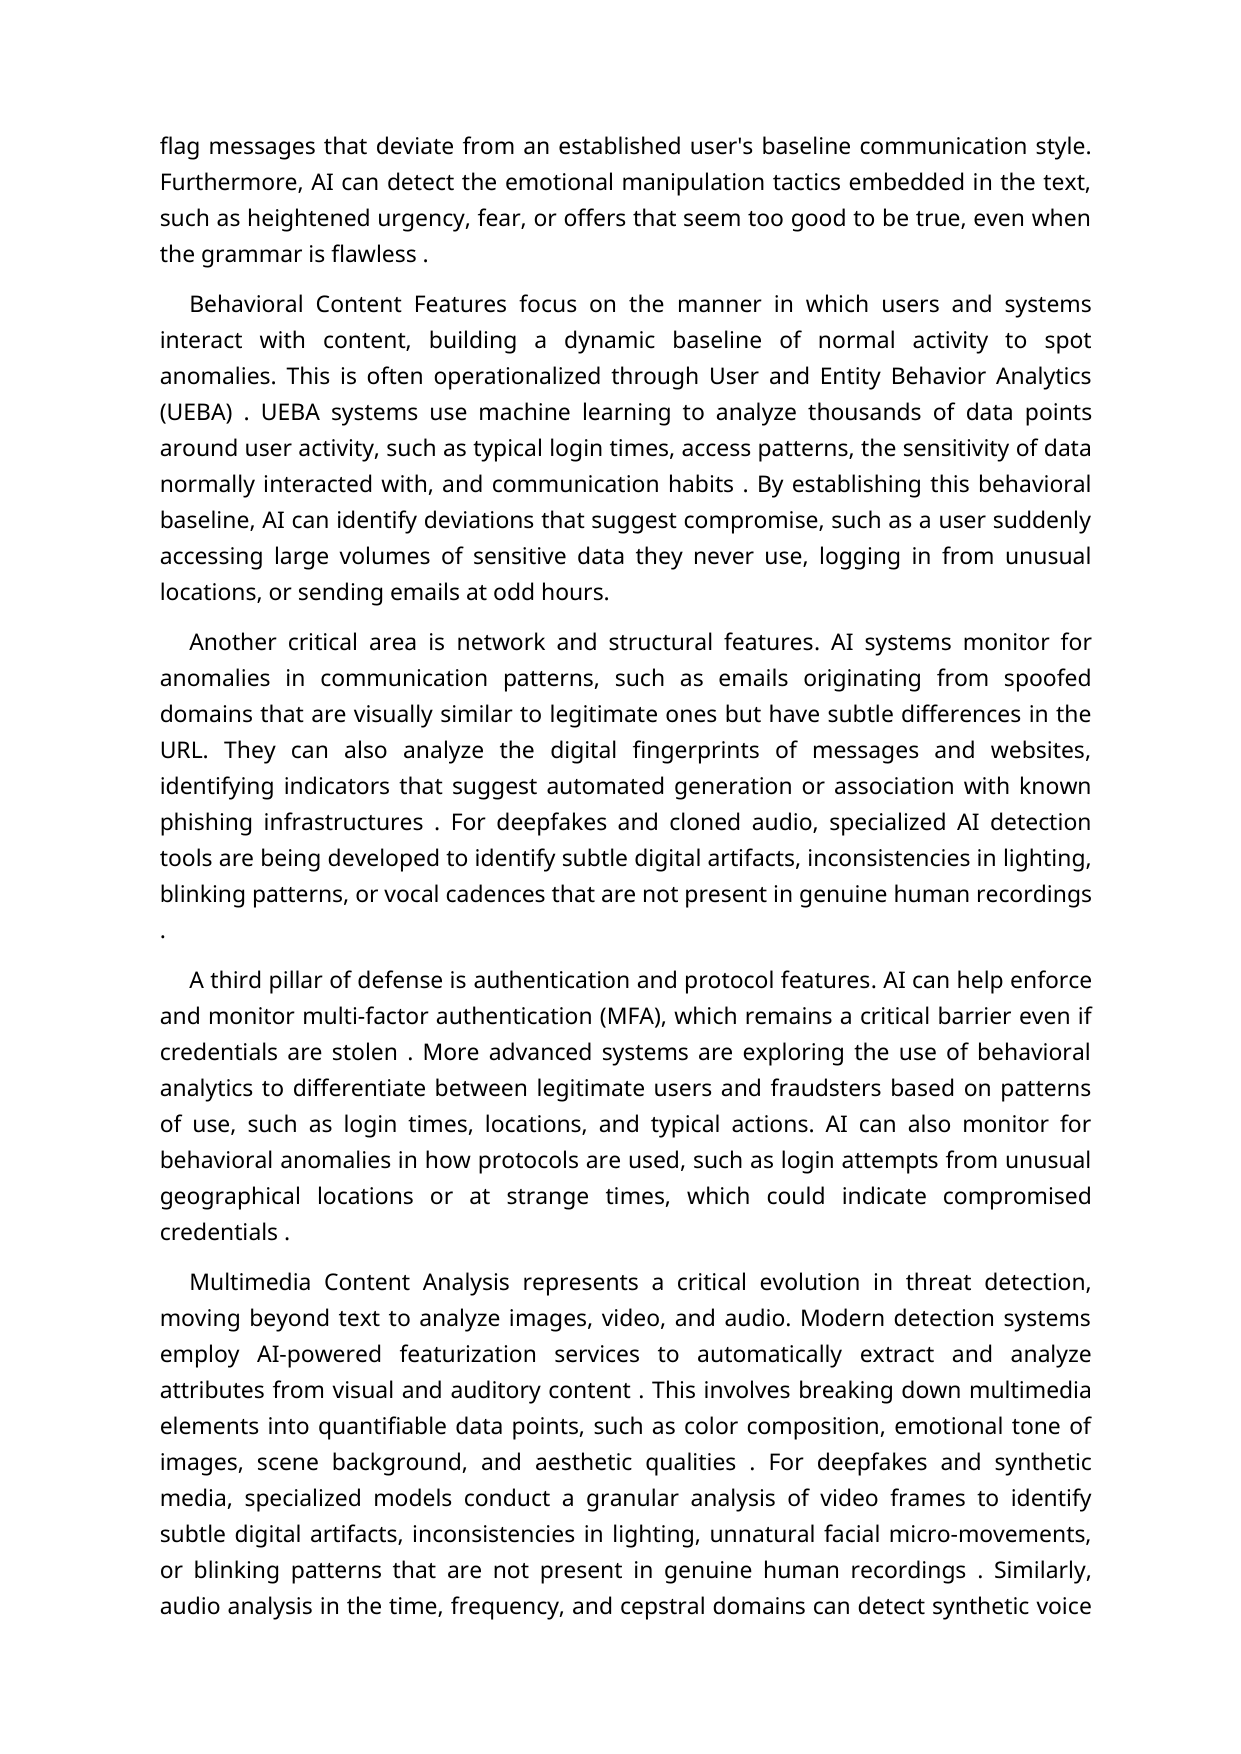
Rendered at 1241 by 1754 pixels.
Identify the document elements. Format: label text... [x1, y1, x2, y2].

text Behavioral Content Features focus on the manner in which users and systems interact with content, building a dynamic baseline of normal activity to spot anomalies. This is often operationalized through User and Entity Behavior Analytics (UEBA) . UEBA systems use machine learning to analyze thousands of data points around user activity, such as typical login times, access patterns, the sensitivity of data normally interacted with, and communication habits . By establishing this behavioral baseline, AI can identify deviations that suggest compromise, such as a user suddenly accessing large volumes of sensitive data they never use, logging in from unusual locations, or sending emails at odd hours. [159, 288, 1093, 607]
text Another critical area is network and structural features. AI systems monitor for anomalies in communication patterns, such as emails originating from spoofed domains that are visually similar to legitimate ones but have subtle differences in the URL. They can also analyze the digital fingerprints of messages and websites, identifying indicators that suggest automated generation or association with known phishing infrastructures . For deepfakes and cloned audio, specialized AI detection tools are being developed to identify subtle digital artifacts, inconsistencies in lighting, blinking patterns, or vocal cadences that are not present in genuine human recordings . [159, 626, 1093, 945]
text A third pillar of defense is authentication and protocol features. AI can help enforce and monitor multi-factor authentication (MFA), which remains a critical barrier even if credentials are stolen . More advanced systems are exploring the use of behavioral analytics to differentiate between legitimate users and fraudsters based on patterns of use, such as login times, locations, and typical actions. AI can also monitor for behavioral anomalies in how protocols are used, such as login attempts from unusual geographical locations or at strange times, which could indicate compromised credentials . [159, 964, 1093, 1247]
text Multimedia Content Analysis represents a critical evolution in threat detection, moving beyond text to analyze images, video, and audio. Modern detection systems employ AI-powered featurization services to automatically extract and analyze attributes from visual and auditory content . This involves breaking down multimedia elements into quantifiable data points, such as color composition, emotional tone of images, scene background, and aesthetic qualities . For deepfakes and synthetic media, specialized models conduct a granular analysis of video frames to identify subtle digital artifacts, inconsistencies in lighting, unnatural facial micro-movements, or blinking patterns that are not present in genuine human recordings . Similarly, audio analysis in the time, frequency, and cepstral domains can detect synthetic voice [159, 1266, 1093, 1621]
text flag messages that deviate from an established user's baseline communication style. Furthermore, AI can detect the emotional manipulation tactics embedded in the text, such as heightened urgency, fear, or offers that seem too good to be true, even when the grammar is flawless . [159, 130, 1093, 269]
